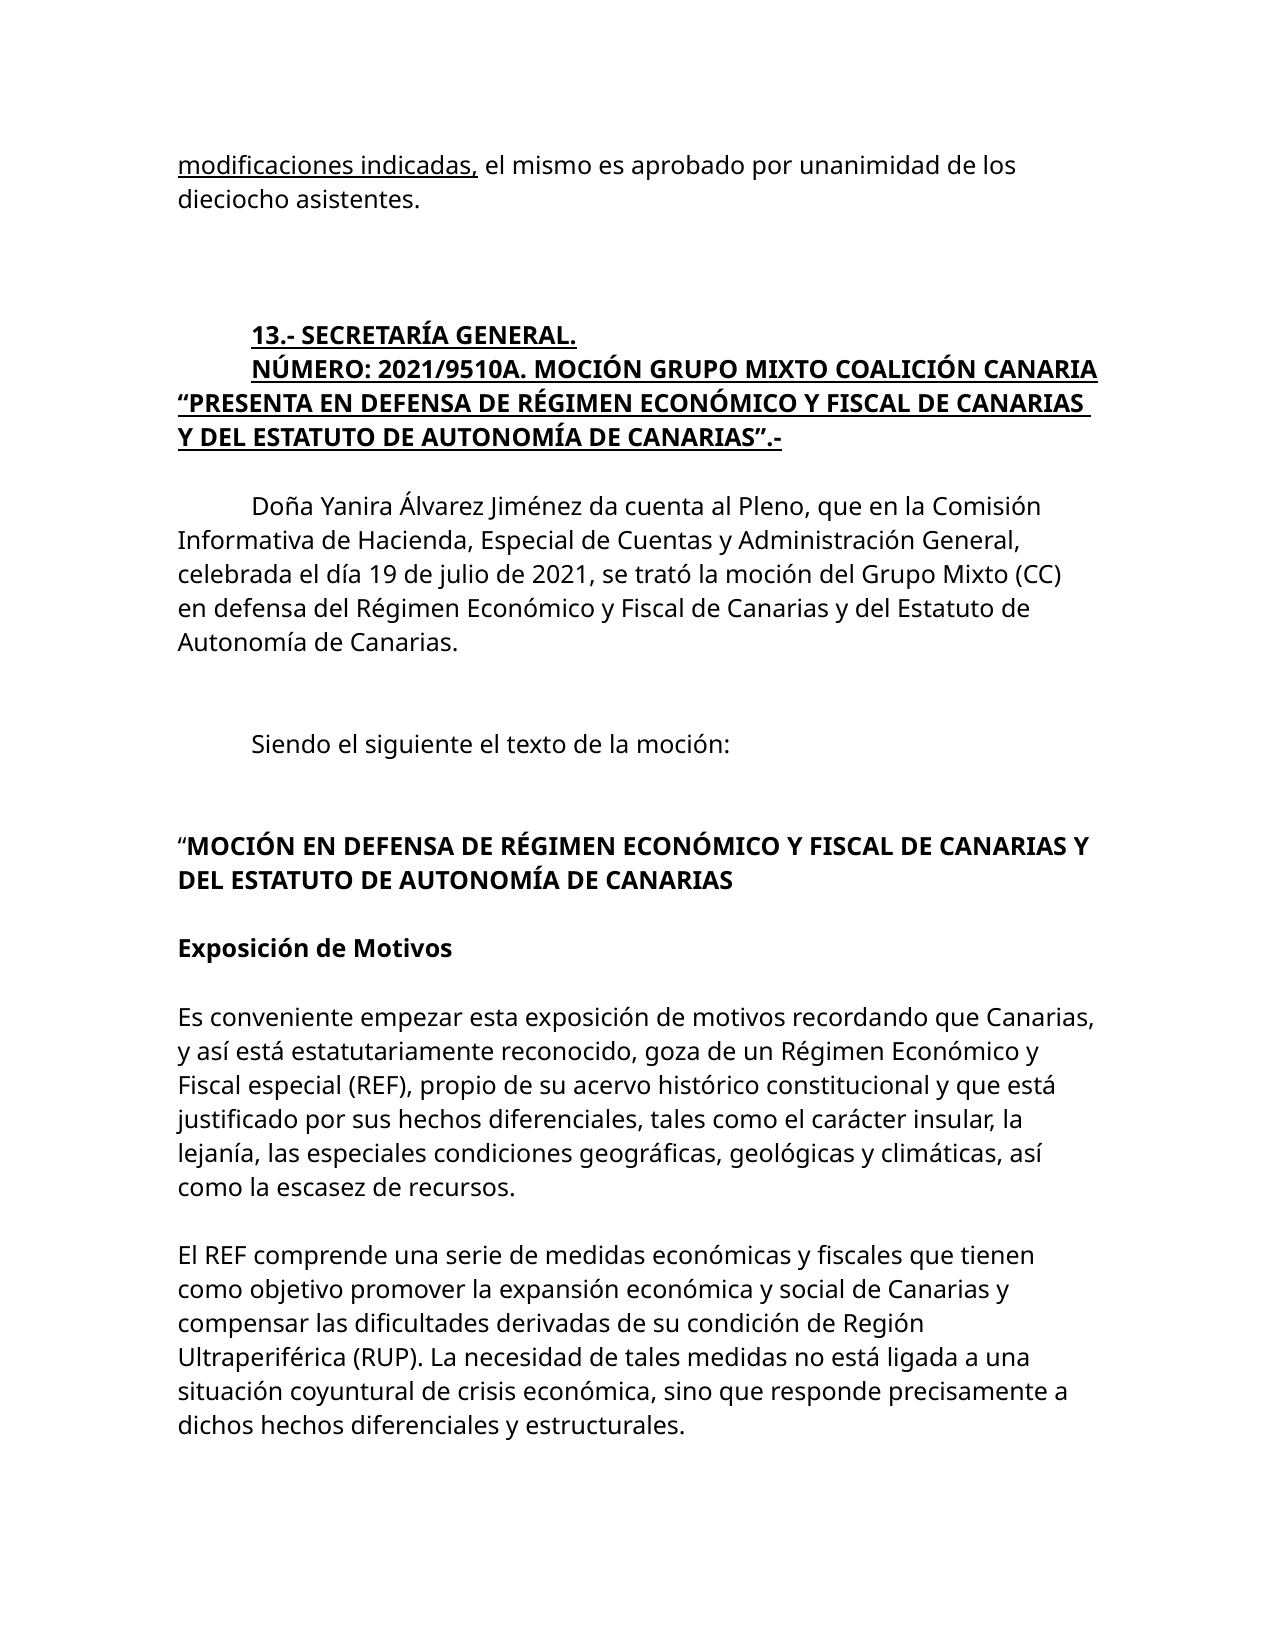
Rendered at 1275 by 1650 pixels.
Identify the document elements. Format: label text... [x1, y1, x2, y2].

text Es conveniente empezar esta exposición de motivos recordando que Canarias, y así está estatutariamente reconocido, goza de un Régimen Económico y Fiscal especial (REF), propio de su acervo histórico constitucional y que está justificado por sus hechos diferenciales, tales como el carácter insular, la lejanía, las especiales condiciones geográficas, geológicas y climáticas, así como la escasez de recursos. [177, 999, 1098, 1203]
text modificaciones indicadas, el mismo es aprobado por unanimidad de los dieciocho asistentes. [177, 148, 1098, 216]
text 13.- SECRETARÍA GENERAL. [177, 318, 1098, 352]
text Exposición de Motivos [177, 931, 1098, 965]
text “MOCIÓN EN DEFENSA DE RÉGIMEN ECONÓMICO Y FISCAL DE CANARIAS Y DEL ESTATUTO DE AUTONOMÍA DE CANARIAS [177, 829, 1098, 897]
text Siendo el siguiente el texto de la moción: [177, 727, 1098, 761]
text Doña Yanira Álvarez Jiménez da cuenta al Pleno, que en la Comisión Informativa de Hacienda, Especial de Cuentas y Administración General, celebrada el día 19 de julio de 2021, se trató la moción del Grupo Mixto (CC) en defensa del Régimen Económico y Fiscal de Canarias y del Estatuto de Autonomía de Canarias. [177, 488, 1098, 658]
text El REF comprende una serie de medidas económicas y fiscales que tienen como objetivo promover la expansión económica y social de Canarias y compensar las dificultades derivadas de su condición de Región Ultraperiférica (RUP). La necesidad de tales medidas no está ligada a una situación coyuntural de crisis económica, sino que responde precisamente a dichos hechos diferenciales y estructurales. [177, 1238, 1098, 1442]
text NÚMERO: 2021/9510A. MOCIÓN GRUPO MIXTO COALICIÓN CANARIA “PRESENTA EN DEFENSA DE RÉGIMEN ECONÓMICO Y FISCAL DE CANARIAS Y DEL ESTATUTO DE AUTONOMÍA DE CANARIAS”.- [177, 352, 1098, 454]
